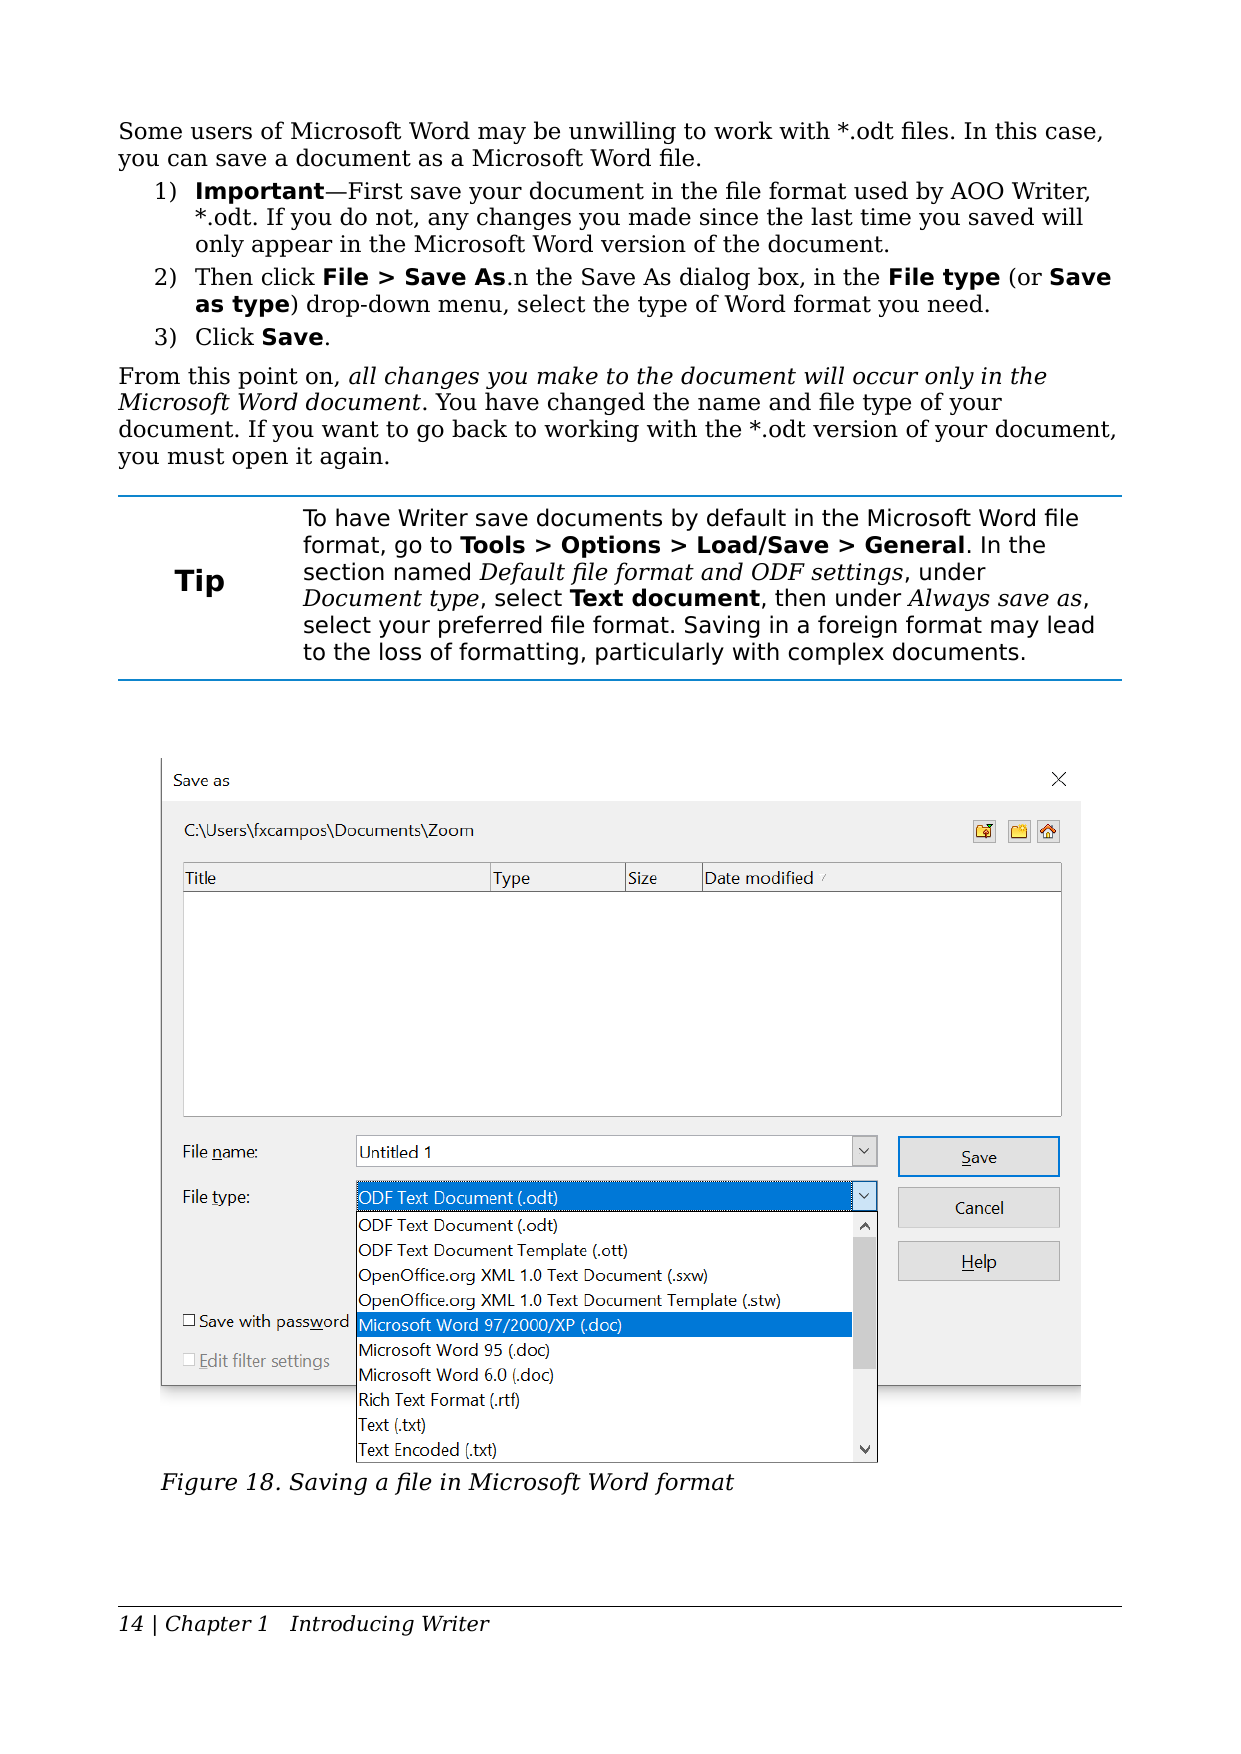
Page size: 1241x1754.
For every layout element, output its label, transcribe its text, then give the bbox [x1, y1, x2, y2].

text Figure 18. Saving a file in Microsoft Word format [161, 1469, 1079, 1496]
table_header To have Writer save documents by default in the Microsoft Word file format, go to Tools > Options > Load/Save > General. In the section named Default file format and ODF settings, under Document type, select Text document, then under Always save as, select your preferred file format. Saving in a foreign format may lead to the loss of formatting, particularly with complex documents. [281, 497, 1122, 678]
list Then click File > Save As.n the Save As dialog box, in the File type (or Save as type) drop-down menu, select the type of Word format you need. [177, 264, 1122, 317]
table_header Tip [118, 497, 281, 678]
picture [160, 758, 1081, 1463]
list Click Save. [177, 324, 1122, 350]
list Some users of Microsoft Word may be unwilling to work with *.odt files. In this case, you can save a document as a Microsoft Word file. [118, 118, 1122, 171]
list Important—First save your document in the file format used by AOO Writer, *.odt. If you do not, any changes you made since the last time you saved will only appear in the Microsoft Word version of the document. [177, 178, 1122, 258]
text From this point on, all changes you make to the document will occur only in the Microsoft Word document. You have changed the name and file type of your document. If you want to go back to working with the *.odt version of your document, you must open it again. [118, 363, 1122, 469]
